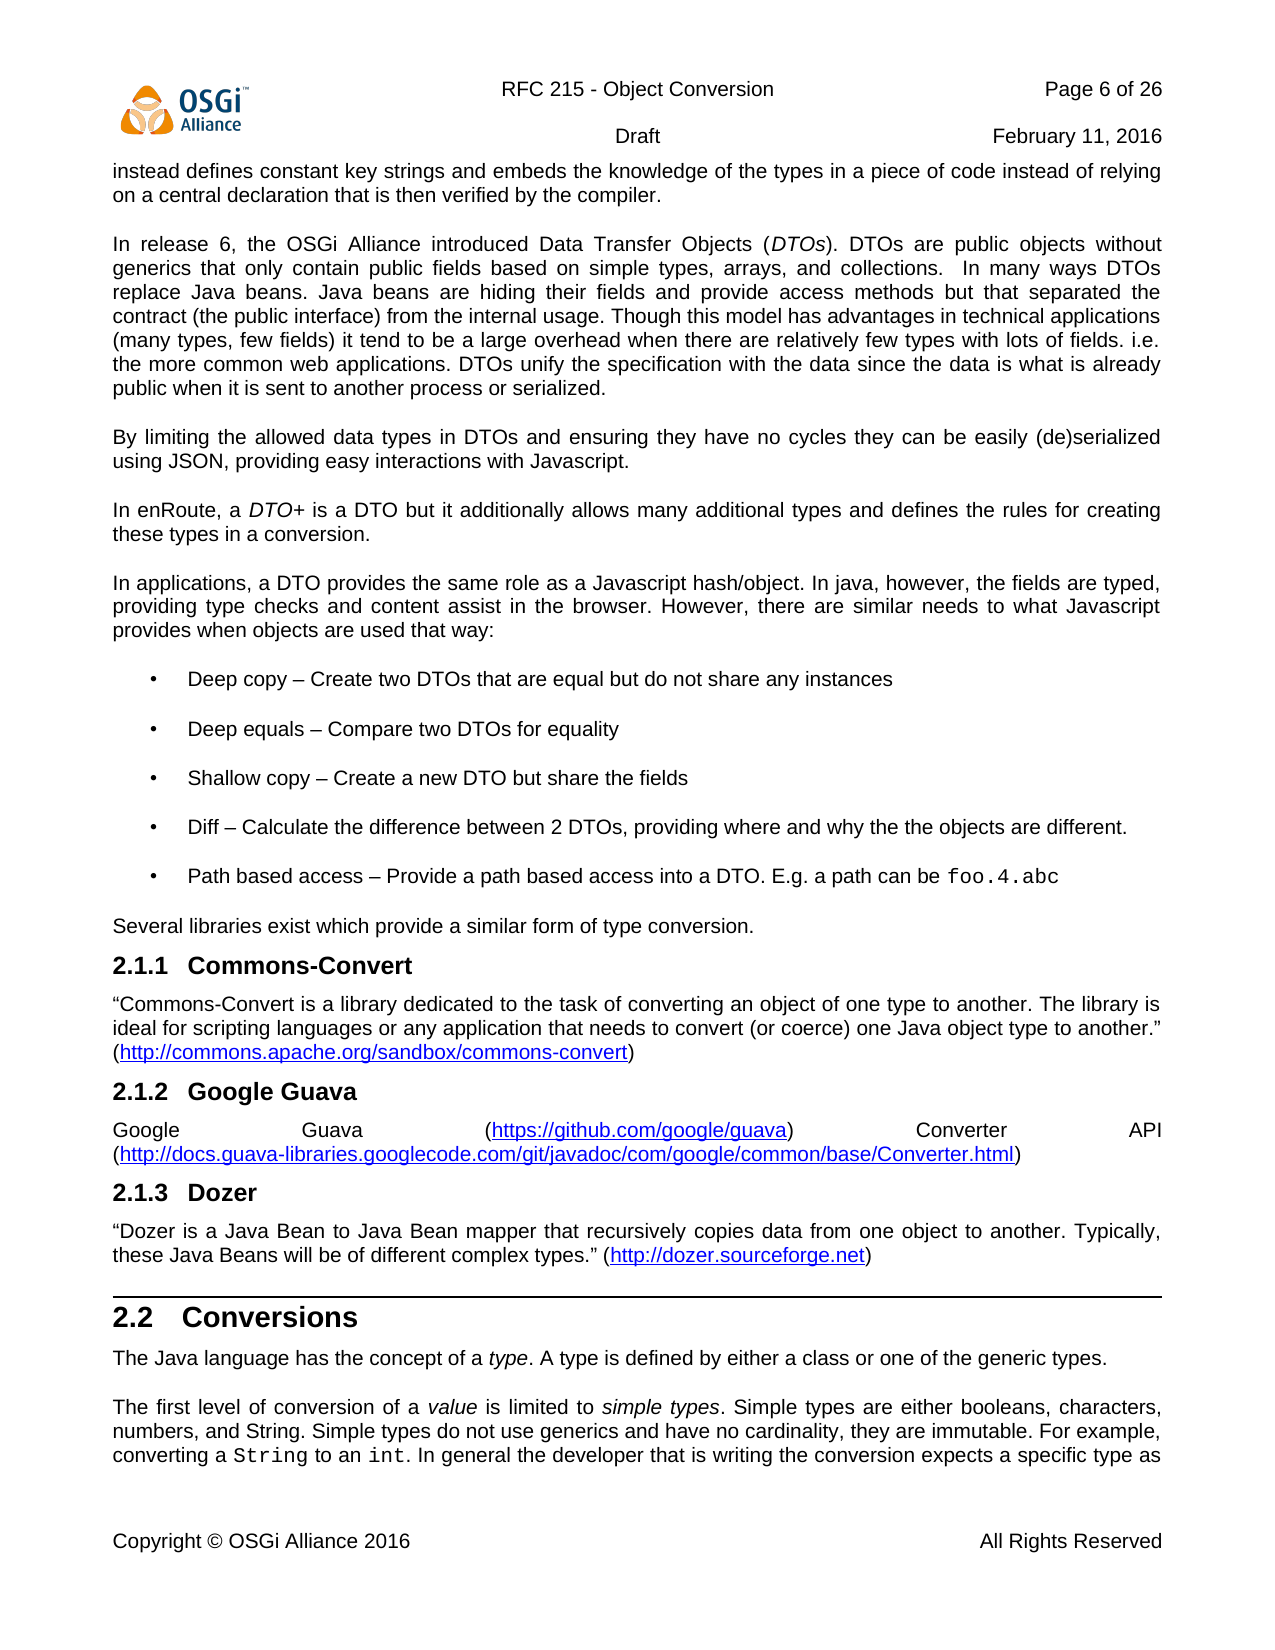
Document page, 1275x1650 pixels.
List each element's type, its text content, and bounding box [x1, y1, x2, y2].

subtitle Commons-Convert [112, 951, 1162, 979]
text The Java language has the concept of a type. A type is defined by either a class or one of the generic types. [112, 1346, 1162, 1369]
text “Commons-Convert is a library dedicated to the task of converting an object of one type to another. The library is ideal for scripting languages or any application that needs to convert (or coerce) one Java object type to another.” (http://commons.apache.org/sandbox/commons-convert) [112, 992, 1162, 1064]
text The first level of conversion of a value is limited to simple types. Simple types are either booleans, characters, numbers, and String. Simple types do not use generics and have no cardinality, they are immutable. For example, converting a String to an int. In general the developer that is writing the conversion expects a specific type as [112, 1394, 1162, 1468]
subtitle Conversions [112, 1297, 1162, 1333]
text Google Guava (https://github.com/google/guava) Converter API (http://docs.guava-libraries.googlecode.com/git/javadoc/com/google/common/base/Converter.html) [112, 1118, 1162, 1166]
list Deep copy – Create two DTOs that are equal but do not share any instances [150, 667, 1162, 691]
text Several libraries exist which provide a similar form of type conversion. [112, 914, 1162, 938]
text instead defines constant key strings and embeds the knowledge of the types in a piece of code instead of relying on a central declaration that is then verified by the compiler. [112, 159, 1162, 207]
text In applications, a DTO provides the same role as a Javascript hash/object. In java, however, the fields are typed, providing type checks and content assist in the browser. However, there are similar needs to what Javascript provides when objects are used that way: [112, 570, 1162, 642]
subtitle Google Guava [112, 1076, 1162, 1105]
list Diff – Calculate the difference between 2 DTOs, providing where and why the the objects are different. [150, 814, 1162, 838]
list Deep equals – Compare two DTOs for equality [150, 716, 1162, 740]
text “Dozer is a Java Bean to Java Bean mapper that recursively copies data from one object to another. Typically, these Java Beans will be of different complex types.” (http://dozer.sourceforge.net) [112, 1219, 1162, 1267]
subtitle Dozer [112, 1178, 1162, 1207]
text In release 6, the OSGi Alliance introduced Data Transfer Objects (DTOs). DTOs are public objects without generics that only contain public fields based on simple types, arrays, and collections. In many ways DTOs replace Java beans. Java beans are hiding their fields and provide access methods but that separated the contract (the public interface) from the internal usage. Though this model has advantages in technical applications (many types, few fields) it tend to be a large overhead when there are relatively few types with lots of fields. i.e. the more common web applications. DTOs unify the specification with the data since the data is what is already public when it is sent to another process or serialized. [112, 232, 1162, 399]
text By limiting the allowed data types in DTOs and ensuring they have no cycles they can be easily (de)serialized using JSON, providing easy interactions with Javascript. [112, 424, 1162, 472]
text In enRoute, a DTO+ is a DTO but it additionally allows many additional types and defines the rules for creating these types in a conversion. [112, 497, 1162, 545]
list Shallow copy – Create a new DTO but share the fields [150, 765, 1162, 789]
picture [113, 78, 257, 142]
list Path based access – Provide a path based access into a DTO. E.g. a path can be foo.4.abc [150, 863, 1162, 889]
